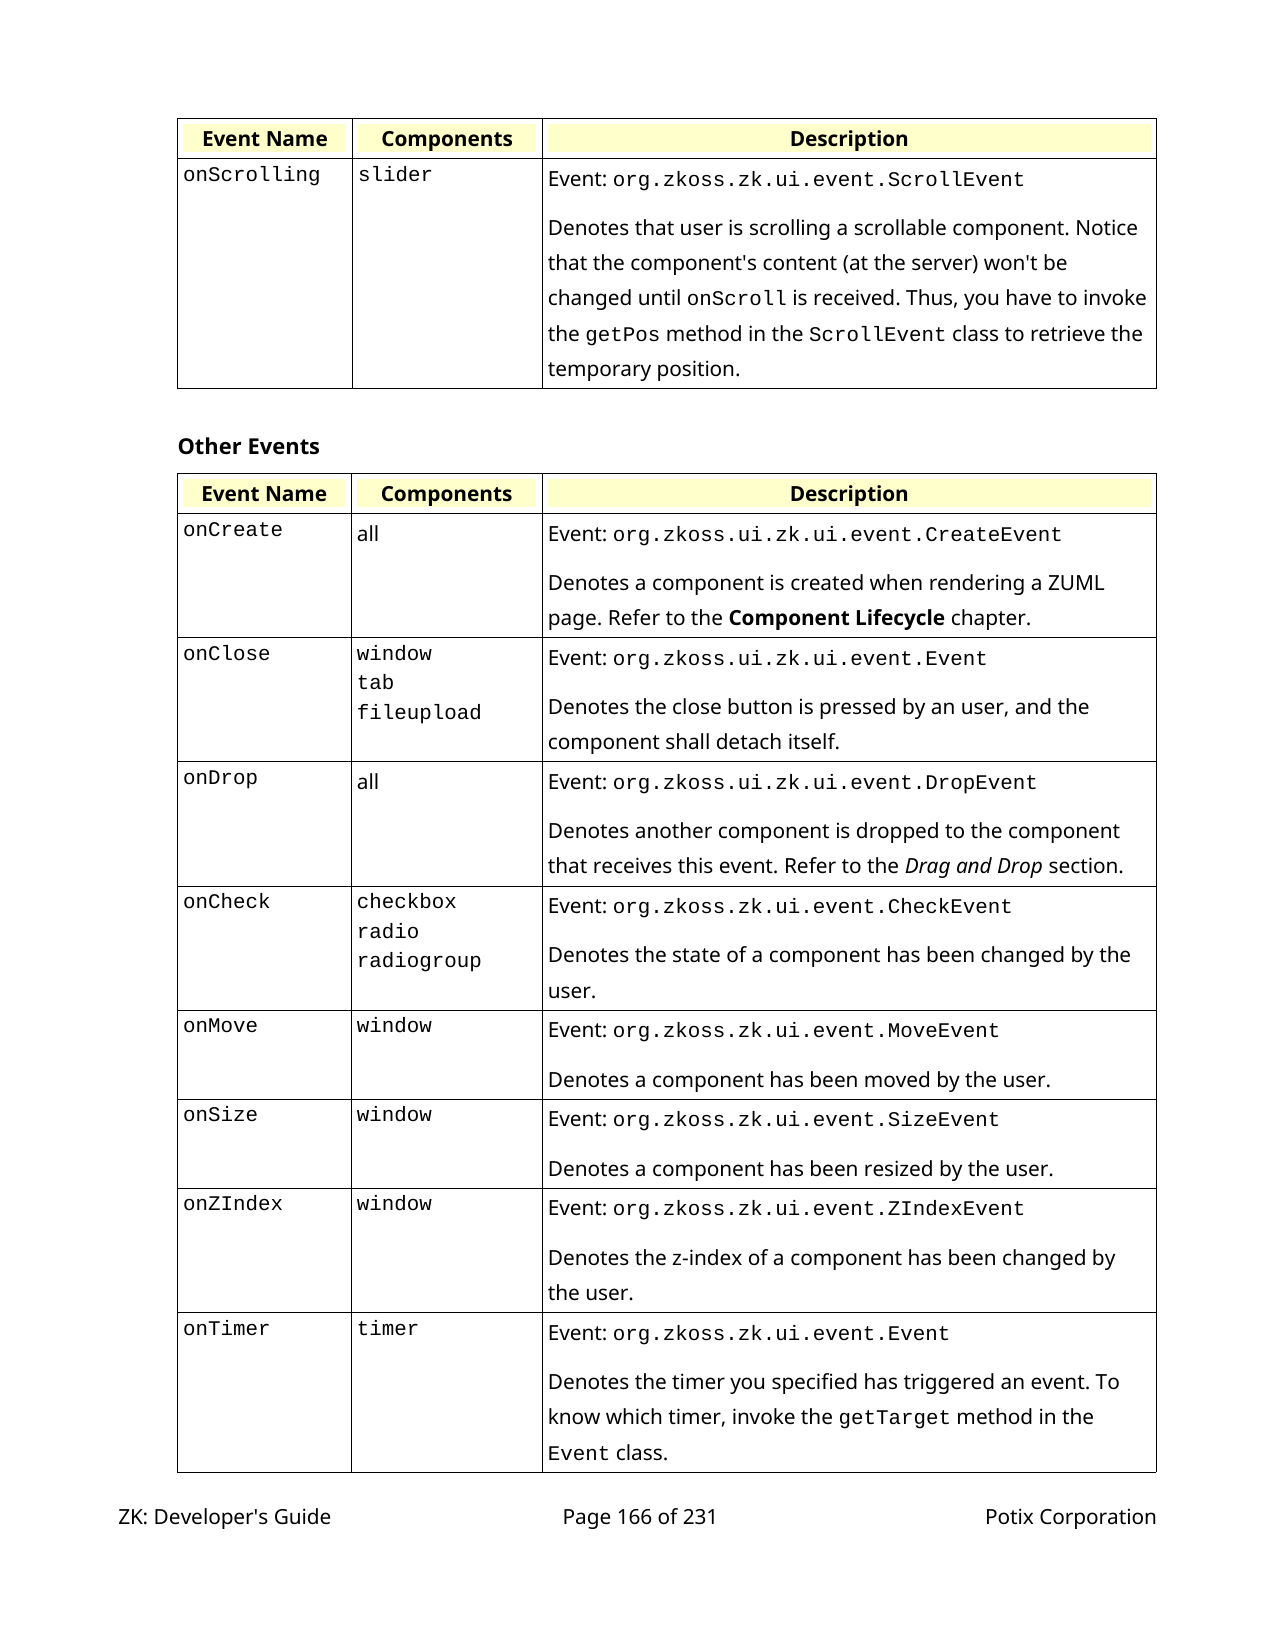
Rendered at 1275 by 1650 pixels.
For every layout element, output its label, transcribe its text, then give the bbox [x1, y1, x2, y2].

table_cell Event: org.zkoss.zk.ui.event.ZIndexEvent Denotes the z-index of a component has been changed by the user. [543, 1189, 1156, 1312]
table_cell window tab fileupload [352, 638, 542, 761]
table_cell Event: org.zkoss.ui.zk.ui.event.DropEvent Denotes another component is dropped to the component that receives this event. Refer to the Drag and Drop section. [543, 762, 1156, 886]
table_header Components [352, 474, 542, 513]
table_cell onScrolling [178, 159, 352, 388]
table_header Description [543, 474, 1156, 513]
table_cell onZIndex [178, 1189, 351, 1312]
table_cell timer [352, 1313, 542, 1472]
table_cell Event: org.zkoss.zk.ui.event.MoveEvent Denotes a component has been moved by the user. [543, 1011, 1156, 1099]
table_cell window [352, 1189, 542, 1312]
table_cell Event: org.zkoss.zk.ui.event.Event Denotes the timer you specified has triggered an event. To know which timer, invoke the getTarget method in the Event class. [543, 1313, 1156, 1472]
table_cell onClose [178, 638, 351, 761]
table_cell Event: org.zkoss.zk.ui.event.ScrollEvent Denotes that user is scrolling a scrollable component. Notice that the component's content (at the server) won't be changed until onScroll is received. Thus, you have to invoke the getPos method in the ScrollEvent class to retrieve the temporary position. [543, 159, 1156, 388]
table_header Description [543, 119, 1156, 158]
table_cell all [352, 762, 542, 886]
table_cell Event: org.zkoss.ui.zk.ui.event.Event Denotes the close button is pressed by an user, and the component shall detach itself. [543, 638, 1156, 761]
table_cell onCreate [178, 514, 351, 637]
table_cell onCheck [178, 887, 351, 1010]
table_cell slider [353, 159, 542, 388]
table_cell Event: org.zkoss.ui.zk.ui.event.CreateEvent Denotes a component is created when rendering a ZUML page. Refer to the Component Lifecycle chapter. [543, 514, 1156, 637]
table_cell Event: org.zkoss.zk.ui.event.CheckEvent Denotes the state of a component has been changed by the user. [543, 887, 1156, 1010]
table_header Event Name [178, 119, 352, 158]
table_cell onMove [178, 1011, 351, 1099]
table_cell window [352, 1011, 542, 1099]
table_cell onSize [178, 1100, 351, 1188]
table_header Components [353, 119, 542, 158]
subtitle Other Events [177, 431, 1157, 461]
table_cell checkbox radio radiogroup [352, 887, 542, 1010]
table_cell window [352, 1100, 542, 1188]
table_header Event Name [178, 474, 351, 513]
table_cell all [352, 514, 542, 637]
table_cell onDrop [178, 762, 351, 886]
table_cell onTimer [178, 1313, 351, 1472]
table_cell Event: org.zkoss.zk.ui.event.SizeEvent Denotes a component has been resized by the user. [543, 1100, 1156, 1188]
